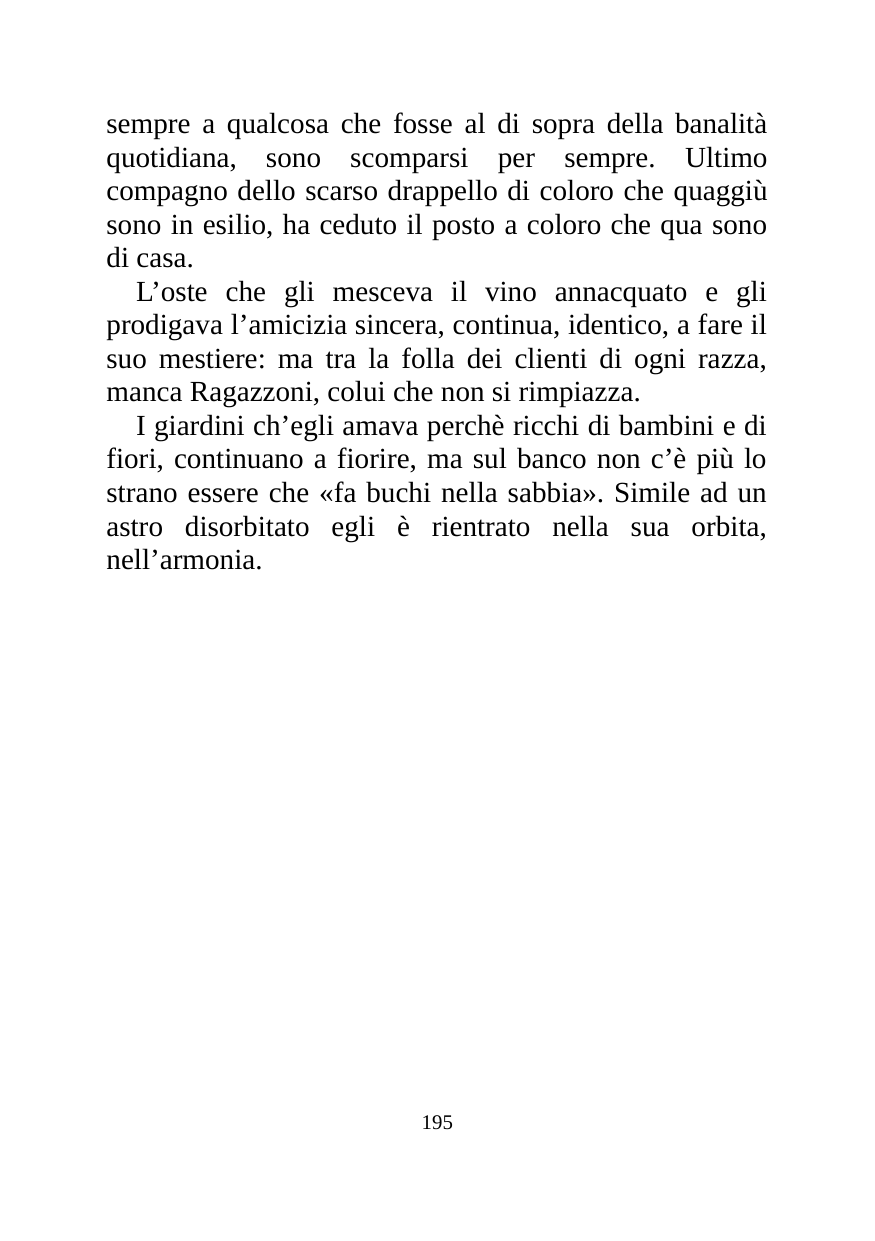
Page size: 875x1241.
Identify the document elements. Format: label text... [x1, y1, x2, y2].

text sempre a qualcosa che fosse al di sopra della banalità quotidiana, sono scomparsi per sempre. Ultimo compagno dello scarso drappello di coloro che quaggiù sono in esilio, ha ceduto il posto a coloro che qua sono di casa. [106, 106, 768, 274]
text I giardini ch’egli amava perchè ricchi di bambini e di fiori, continuano a fiorire, ma sul banco non c’è più lo strano essere che «fa buchi nella sabbia». Simile ad un astro disorbitato egli è rientrato nella sua orbita, nell’armonia. [106, 408, 768, 576]
text L’oste che gli mesceva il vino annacquato e gli prodigava l’amicizia sincera, continua, identico, a fare il suo mestiere: ma tra la folla dei clienti di ogni razza, manca Ragazzoni, colui che non si rimpiazza. [106, 274, 768, 408]
